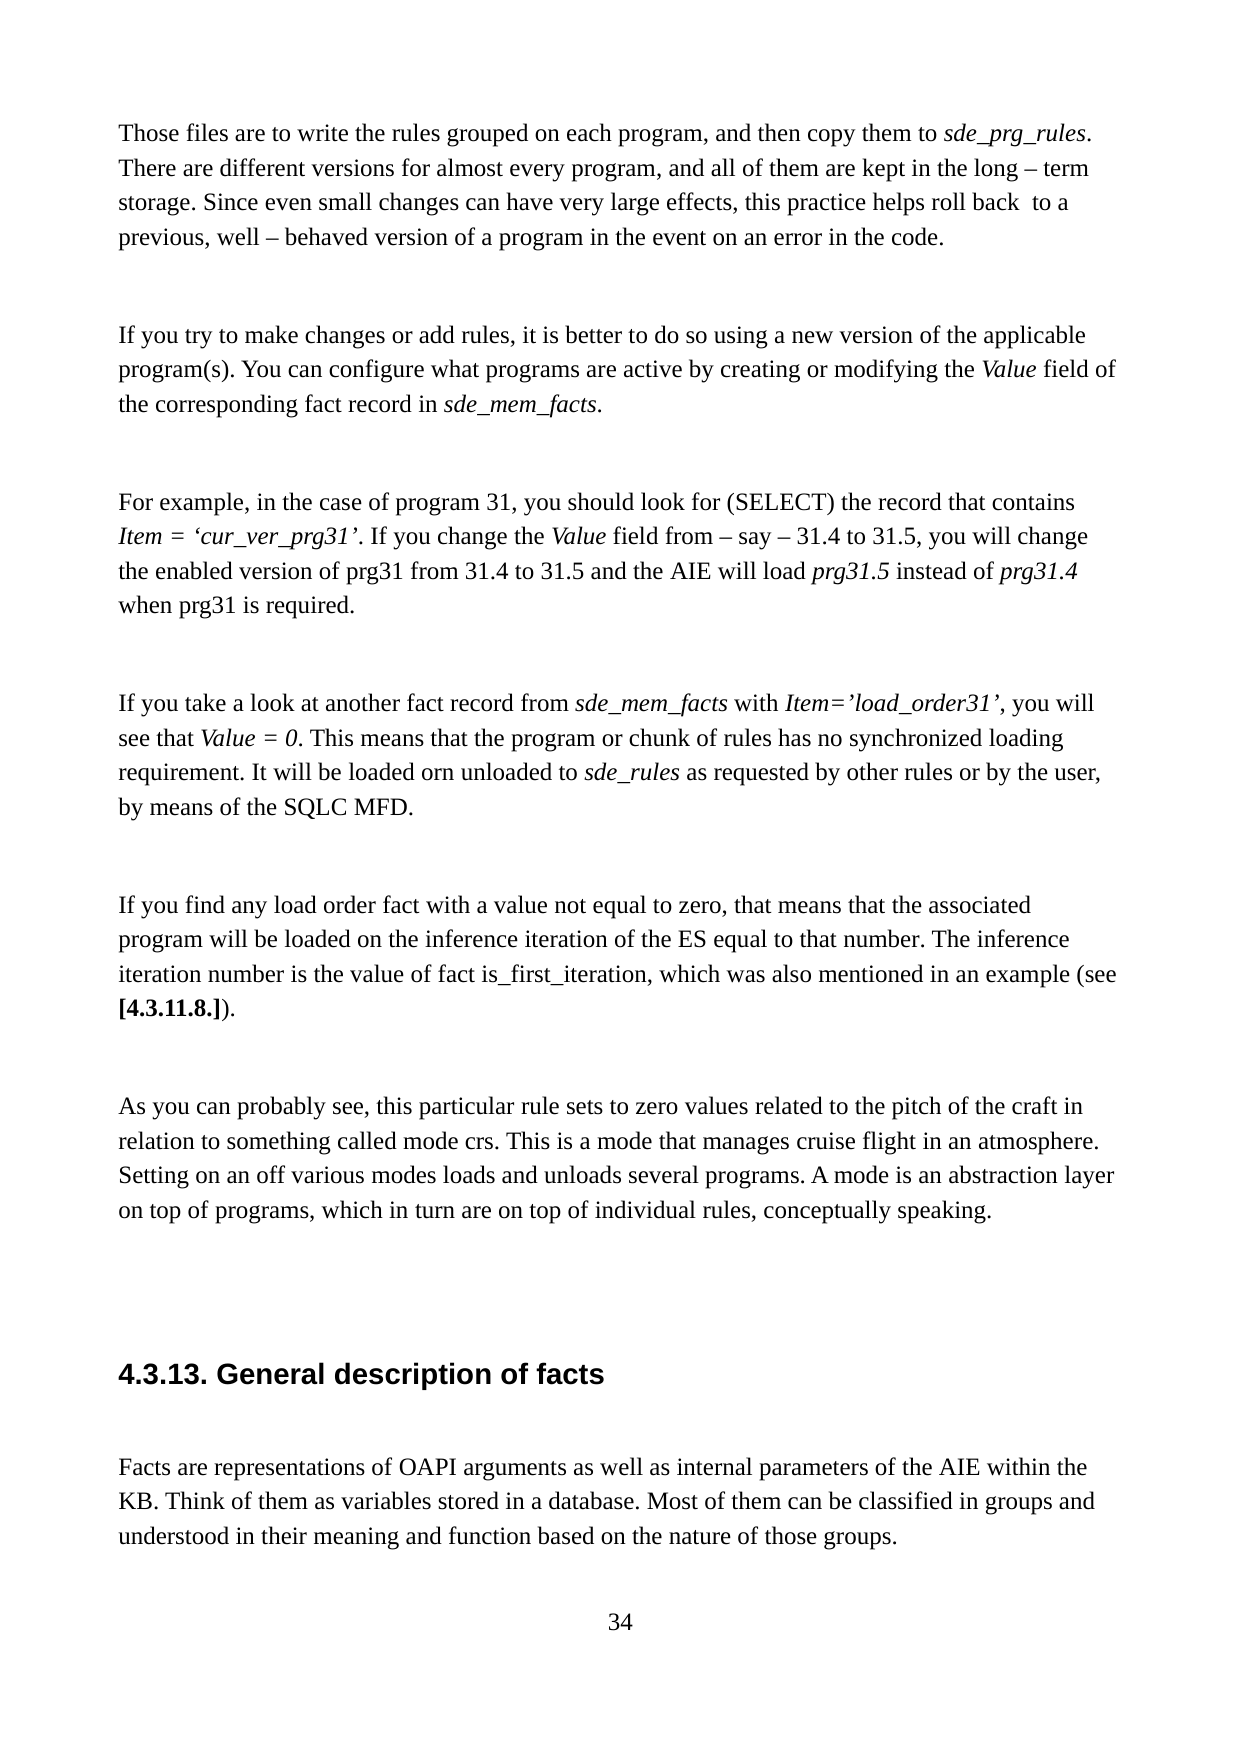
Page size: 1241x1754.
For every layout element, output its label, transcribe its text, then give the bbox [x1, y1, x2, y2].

text For example, in the case of program 31, you should look for (SELECT) the record that contains Item = ‘cur_ver_prg31’. If you change the Value field from – say – 31.4 to 31.5, you will change the enabled version of prg31 from 31.4 to 31.5 and the AIE will load prg31.5 instead of prg31.4 when prg31 is required. [118, 487, 1122, 619]
text Facts are representations of OAPI arguments as well as internal parameters of the AIE within the KB. Think of them as variables stored in a database. Most of them can be classified in groups and understood in their meaning and function based on the nature of those groups. [118, 1452, 1122, 1550]
text As you can probably see, this particular rule sets to zero values related to the pitch of the craft in relation to something called mode crs. This is a mode that manages cruise flight in an atmosphere. Setting on an off various modes loads and unloads several programs. A mode is an abstraction layer on top of programs, which in turn are on top of individual rules, conceptually speaking. [118, 1091, 1122, 1224]
text If you find any load order fact with a value not equal to zero, that means that the associated program will be loaded on the inference iteration of the ES equal to that number. The inference iteration number is the value of fact is_first_iteration, which was also mentioned in an example (see [4.3.11.8.]). [118, 890, 1122, 1022]
subtitle 4.3.13. General description of facts [118, 1357, 1122, 1390]
text If you try to make changes or add rules, it is better to do so using a new version of the applicable program(s). You can configure what programs are active by creating or modifying the Value field of the corresponding fact record in sde_mem_facts. [118, 320, 1122, 417]
text Those files are to write the rules grouped on each program, and then copy them to sde_prg_rules. There are different versions for almost every program, and all of them are kept in the long – term storage. Since even small changes can have very large effects, this practice helps roll back to a previous, well – behaved version of a program in the event on an error in the code. [118, 118, 1122, 250]
text If you take a look at another fact record from sde_mem_facts with Item=’load_order31’, you will see that Value = 0. This means that the program or chunk of rules has no synchronized loading requirement. It will be loaded orn unloaded to sde_rules as requested by other rules or by the user, by means of the SQLC MFD. [118, 688, 1122, 821]
